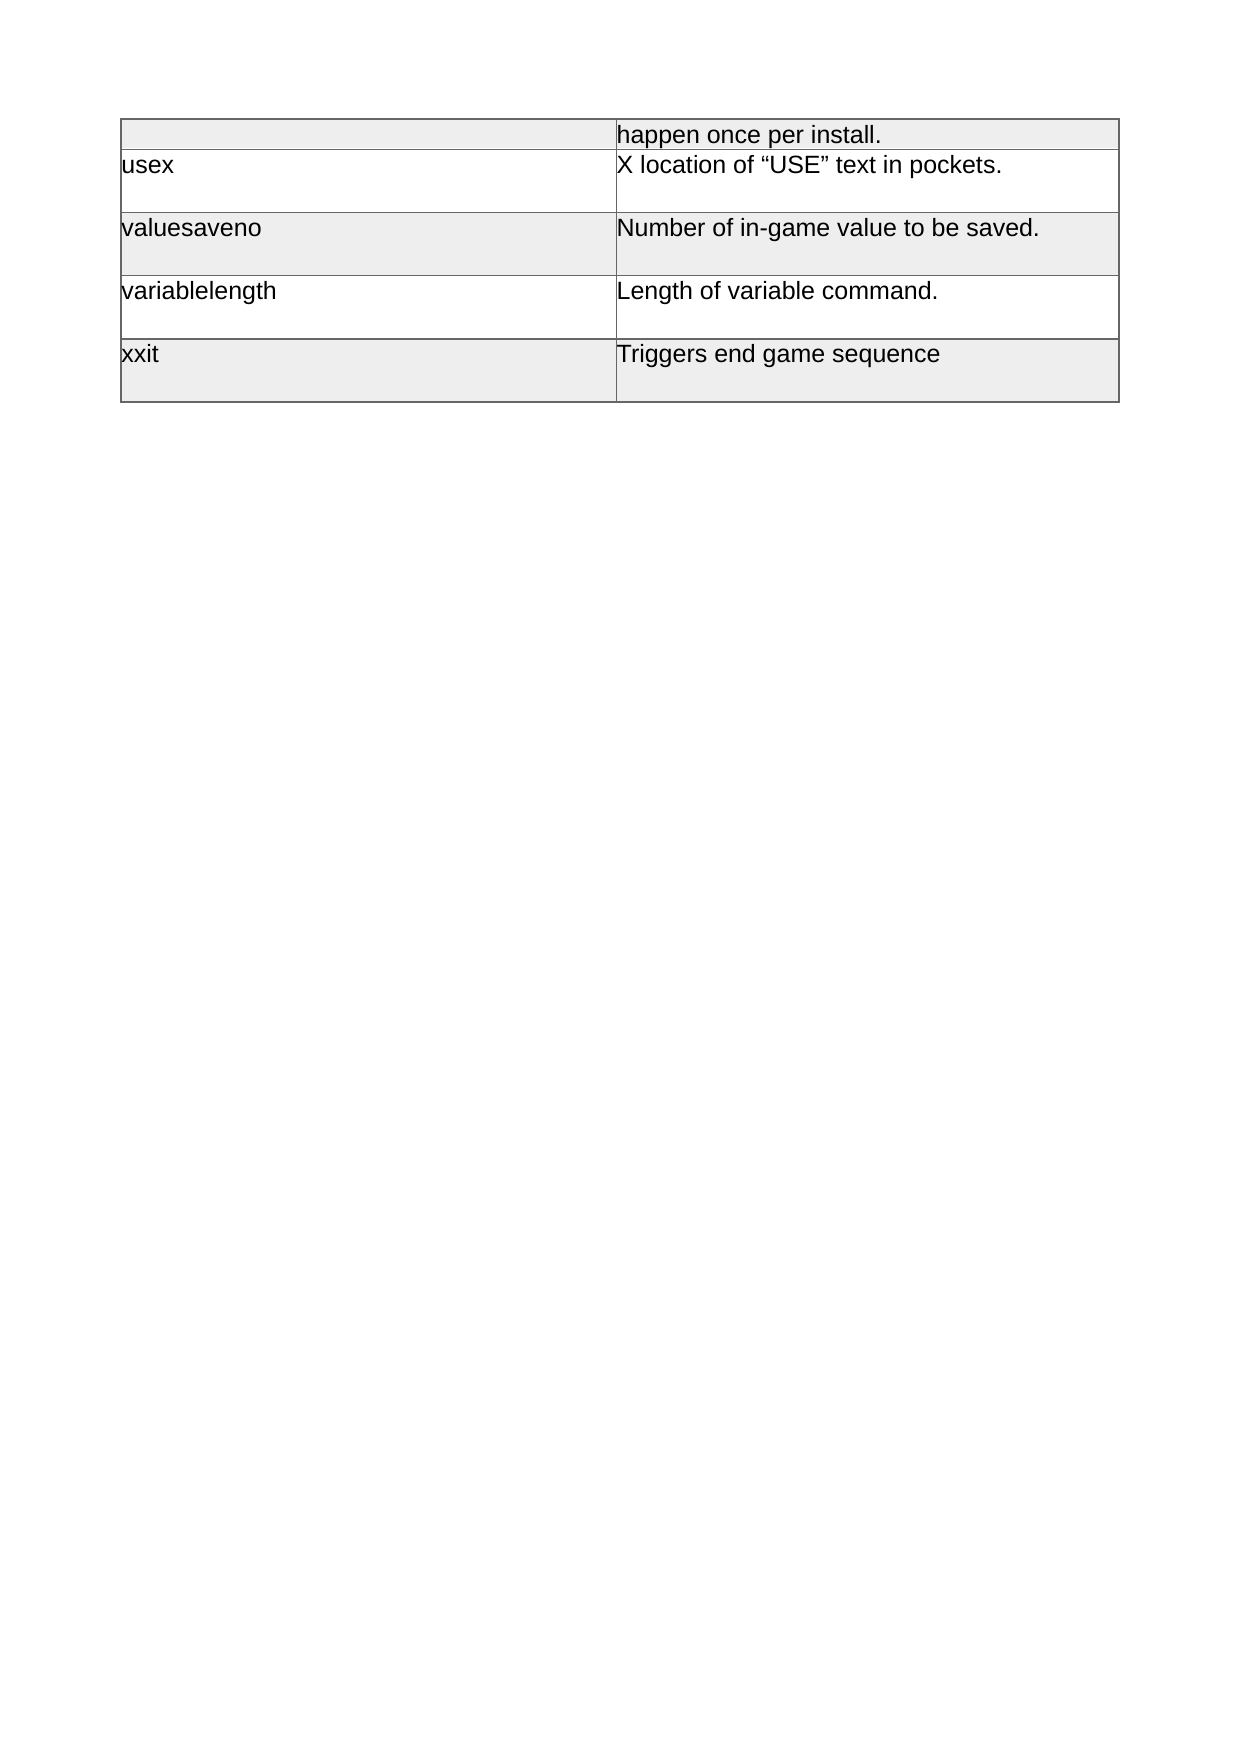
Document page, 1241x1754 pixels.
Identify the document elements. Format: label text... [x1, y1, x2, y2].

table_cell Length of variable command. [617, 276, 1118, 338]
table_cell usex [122, 150, 616, 212]
table_cell valuesaveno [122, 213, 616, 275]
table_cell xxit [122, 340, 616, 401]
table_cell Number of in-game value to be saved. [617, 213, 1118, 275]
table_cell variablelength [122, 276, 616, 338]
table_cell X location of “USE” text in pockets. [617, 150, 1118, 212]
table_cell Triggers end game sequence [617, 340, 1118, 401]
table_cell [122, 120, 616, 148]
table_cell happen once per install. [617, 120, 1118, 148]
